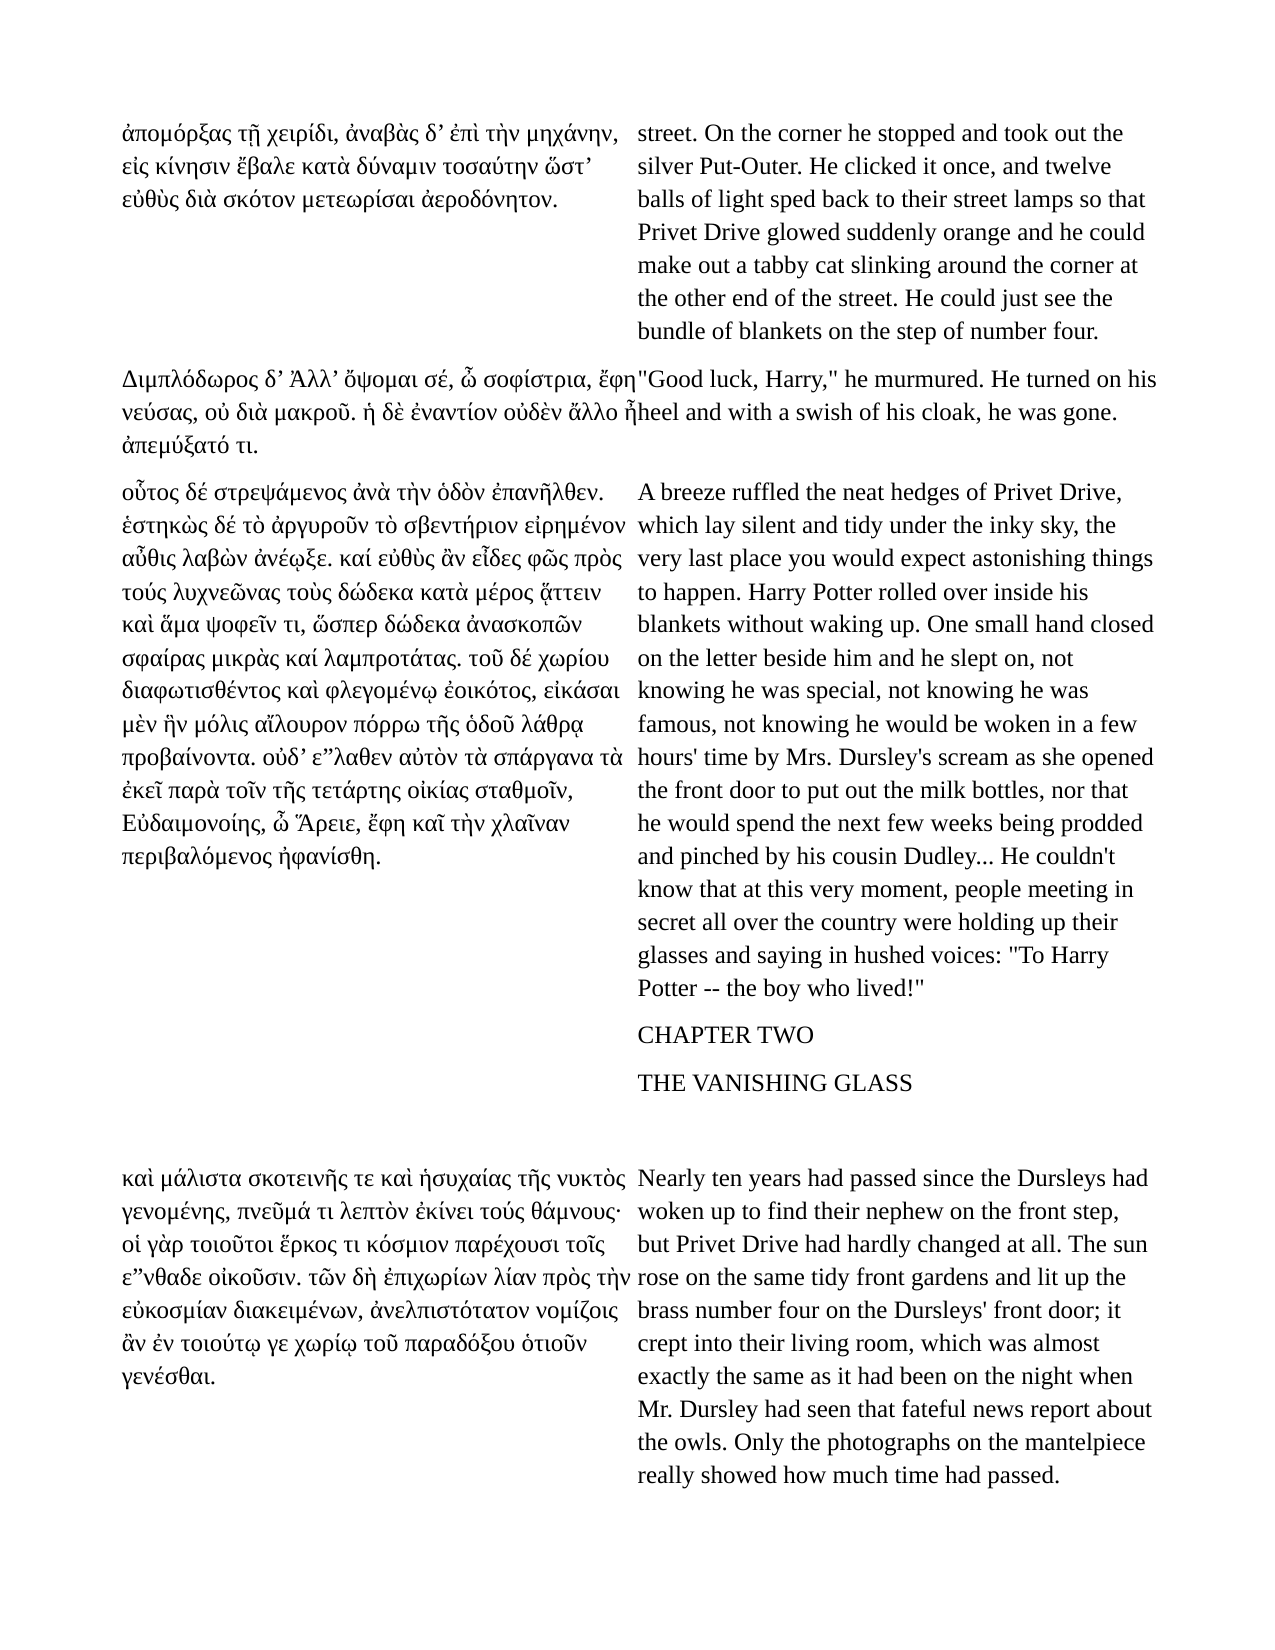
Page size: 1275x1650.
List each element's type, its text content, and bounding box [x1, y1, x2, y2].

table_cell THE VANISHING GLASS [638, 1068, 1157, 1116]
table_cell "Good luck, Harry," he murmured. He turned on his heel and with a swish of his cloak, he was gone. [638, 364, 1157, 477]
table_cell [122, 1068, 637, 1116]
table_cell Nearly ten years had passed since the Dursleys had woken up to find their nephew on the front step, but Privet Drive had hardly changed at all. The sun rose on the same tidy front gardens and lit up the brass number four on the Dursleys' front door; it crept into their living room, which was almost exactly the same as it had been on the night when Mr. Dursley had seen that fateful news report about the owls. Only the photographs on the mantelpiece really showed how much time had passed. [638, 1163, 1157, 1508]
table_cell καὶ μάλιστα σκοτεινῆς τε καὶ ἡσυχαίας τῆς νυκτὸς γενομένης, πνεῦμά τι λεπτὸν ἐκίνει τούς θάμνους· οἱ γὰρ τοιοῦτοι ἕρκος τι κόσμιον παρέχουσι τοῖς ε”νθαδε οἰκοῦσιν. τῶν δὴ ἐπιχωρίων λίαν πρὸς τὴν εὐκοσμίαν διακειμένων, ἀνελπιστότατον νομίζοις ἂν ἐν τοιούτῳ γε χωρίῳ τοῦ παραδόξου ὁτιοῦν γενέσθαι. [122, 1163, 637, 1508]
table_cell street. On the corner he stopped and took out the silver Put-Outer. He clicked it once, and twelve balls of light sped back to their street lamps so that Privet Drive glowed suddenly orange and he could make out a tabby cat slinking around the corner at the other end of the street. He could just see the bundle of blankets on the step of number four. [638, 118, 1157, 364]
table_cell A breeze ruffled the neat hedges of Privet Drive, which lay silent and tidy under the inky sky, the very last place you would expect astonishing things to happen. Harry Potter rolled over inside his blankets without waking up. One small hand closed on the letter beside him and he slept on, not knowing he was special, not knowing he was famous, not knowing he would be woken in a few hours' time by Mrs. Dursley's scream as she opened the front door to put out the milk bottles, nor that he would spend the next few weeks being prodded and pinched by his cousin Dudley... He couldn't know that at this very moment, people meeting in secret all over the country were holding up their glasses and saying in hushed voices: "To Harry Potter -- the boy who lived!" [638, 478, 1157, 1020]
table_cell Διμπλόδωρος δ’ Ἀλλ’ ὄψομαι σέ, ὦ σοφίστρια, ἔφη νεύσας, οὐ διὰ μακροῦ. ἡ δὲ ἐναντίον οὐδὲν ἄλλο ἦ ἀπεμύξατό τι. [122, 364, 637, 477]
table_cell [122, 1116, 637, 1163]
table_cell CHAPTER TWO [638, 1020, 1157, 1068]
table_cell ἀπομόρξας τῇ χειρίδι, ἀναβὰς δ’ ἐπὶ τὴν μηχάνην, εἰς κίνησιν ἔβαλε κατὰ δύναμιν τοσαύτην ὥστ’ εὐθὺς διὰ σκότον μετεωρίσαι ἀεροδόνητον. [122, 118, 637, 364]
table_cell οὗτος δέ στρεψάμενος ἀνὰ τὴν ὁδὸν ἐπανῆλθεν. ἑστηκὼς δέ τὸ ἀργυροῦν τὸ σβεντήριον εἰρημένον αὖθις λαβὼν ἀνέῳξε. καί εὐθὺς ἂν εἶδες φῶς πρὸς τούς λυχνεῶνας τοὺς δώδεκα κατὰ μέρος ᾅττειν καὶ ἅμα ψοφεῖν τι, ὥσπερ δώδεκα ἀνασκοπῶν σφαίρας μικρὰς καί λαμπροτάτας. τοῦ δέ χωρίου διαφωτισθέντος καὶ φλεγομένῳ ἐοικότος, εἰκάσαι μὲν ἣν μόλις αἴλουρον πόρρω τῆς ὁδοῦ λάθρᾳ προβαίνοντα. οὐδ’ ε”λαθεν αὐτὸν τὰ σπάργανα τὰ ἐκεῖ παρὰ τοῖν τῆς τετάρτης οἰκίας σταθμοῖν, Εὐδαιμονοίης, ὦ Ἅρειε, ἔφη καῖ τὴν χλαῖναν περιβαλόμενος ἠφανίσθη. [122, 478, 637, 1020]
table_cell [122, 1020, 637, 1068]
table_cell [638, 1116, 1157, 1163]
